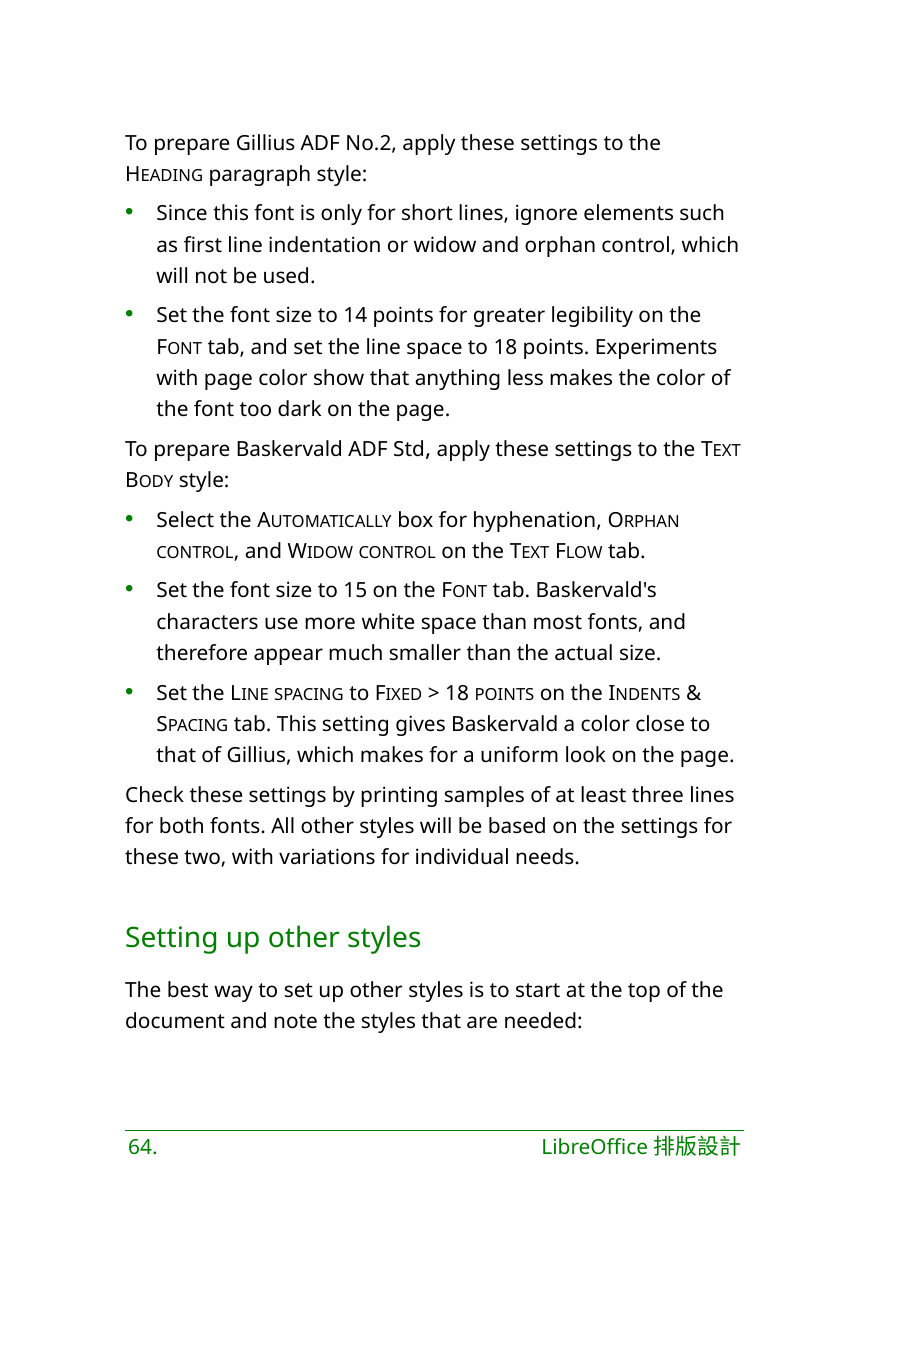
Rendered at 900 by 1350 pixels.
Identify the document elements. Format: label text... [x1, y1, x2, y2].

list Set the font size to 15 on the Font tab. Baskervald's characters use more white space than most fonts, and therefore appear much smaller than the actual size. [125, 573, 744, 667]
list Set the font size to 14 points for greater legibility on the Font tab, and set the line space to 18 points. Experiments with page color show that anything less makes the color of the font too dark on the page. [125, 298, 744, 423]
list Set the Line spacing to Fixed > 18 points on the Indents & Spacing tab. This setting gives Baskervald a color close to that of Gillius, which makes for a uniform look on the page. [125, 675, 744, 769]
text To prepare Gillius ADF No.2, apply these settings to the Heading paragraph style: [125, 125, 744, 187]
list Since this font is only for short lines, ignore elements such as first line indentation or widow and orphan control, which will not be used. [125, 196, 744, 289]
subtitle Setting up other styles [125, 918, 744, 956]
text The best way to set up other styles is to start at the top of the document and note the styles that are needed: [125, 973, 744, 1035]
list Select the Automatically box for hyphenation, Orphan control, and Widow control on the Text Flow tab. [125, 502, 744, 564]
text To prepare Baskervald ADF Std, apply these settings to the Text Body style: [125, 431, 744, 494]
text Check these settings by printing samples of at least three lines for both fonts. All other styles will be based on the settings for these two, with variations for individual needs. [125, 777, 744, 871]
